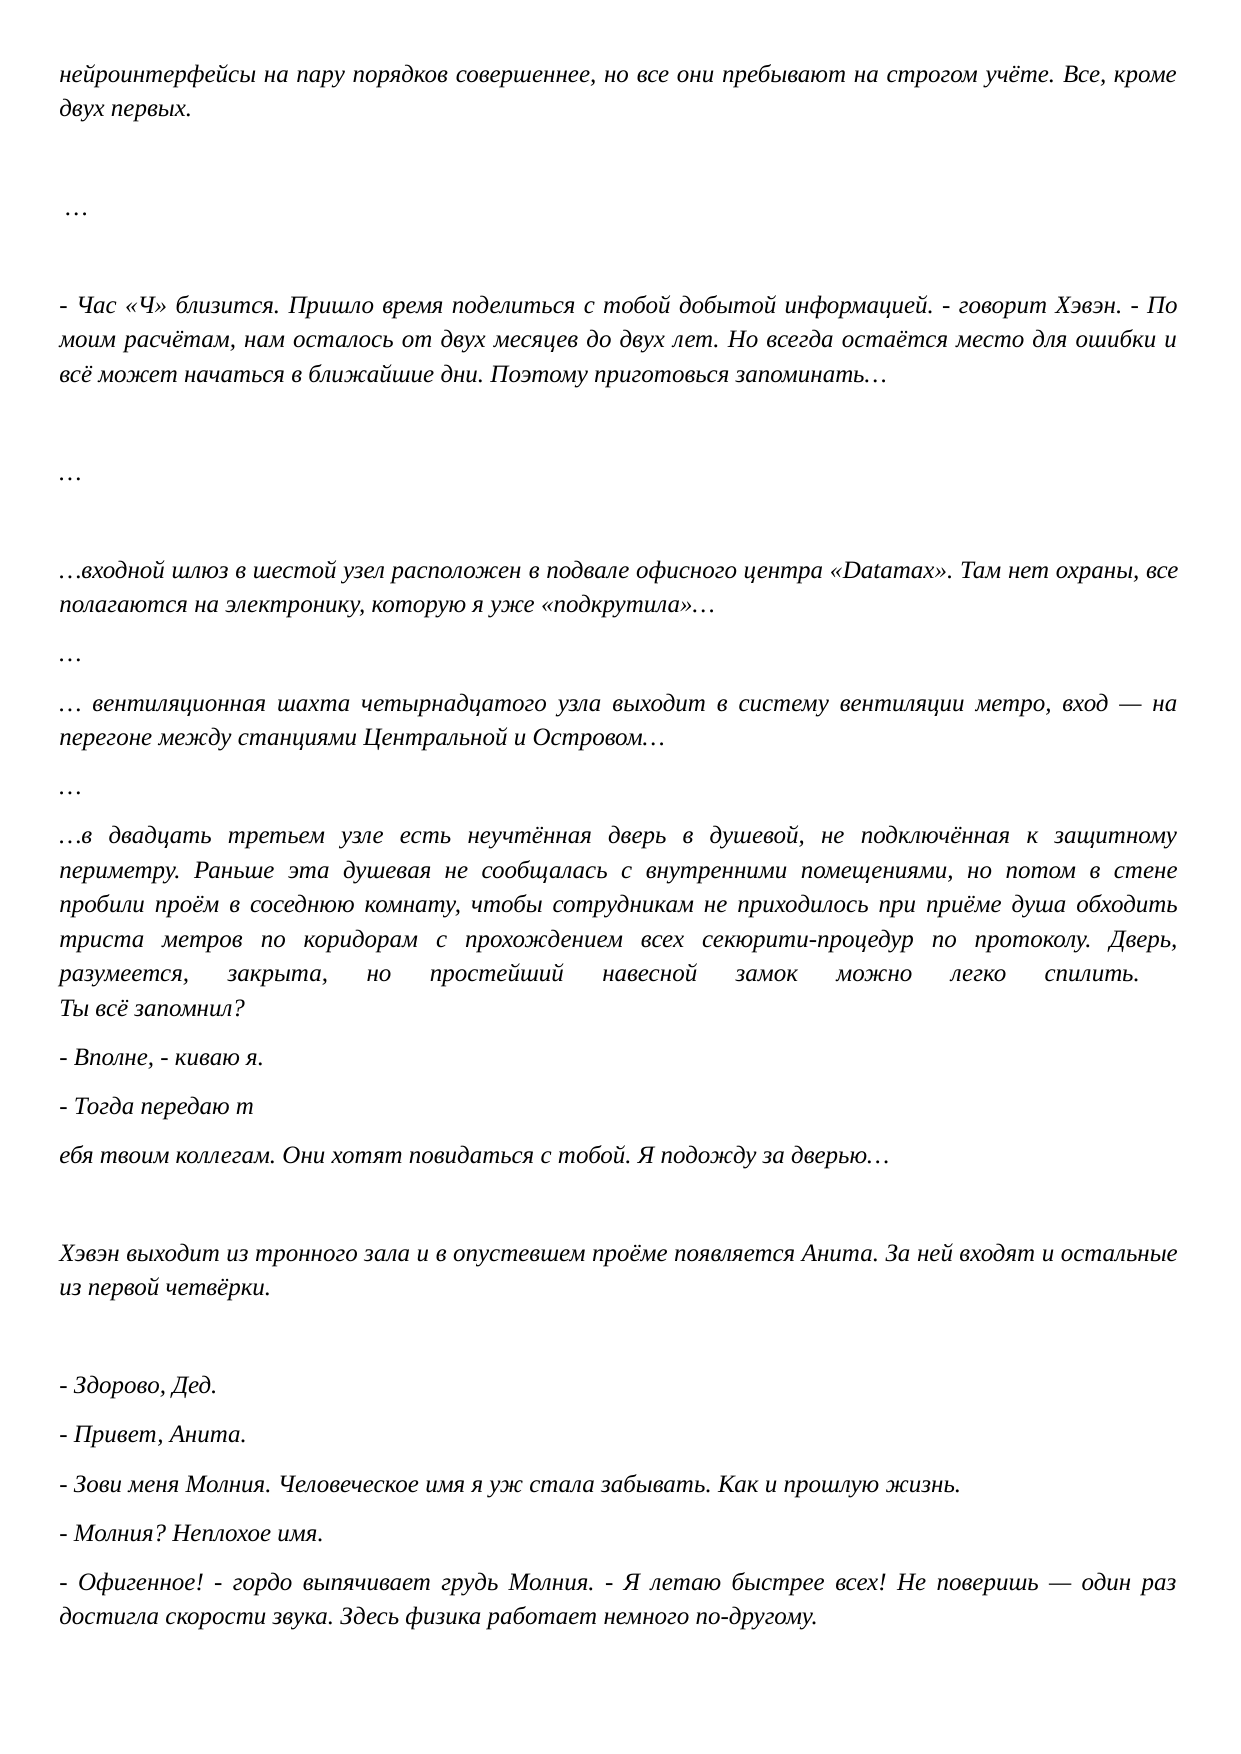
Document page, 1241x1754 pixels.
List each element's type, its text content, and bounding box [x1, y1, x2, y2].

text - Молния? Неплохое имя. [59, 1518, 1181, 1546]
text ебя твоим коллегам. Они хотят повидаться с тобой. Я подожду за дверью… [59, 1140, 1181, 1168]
text … [59, 192, 1181, 220]
text …входной шлюз в шестой узел расположен в подвале офисного центра «Datamax». Там нет охраны, все полагаются на электронику, которую я уже «подкрутила»… [59, 555, 1181, 618]
text … вентиляционная шахта четырнадцатого узла выходит в систему вентиляции метро, вход — на перегоне между станциями Центральной и Островом… [59, 688, 1181, 751]
text - Тогда передаю т [59, 1091, 1181, 1119]
text - Зови меня Молния. Человеческое имя я уж стала забывать. Как и прошлую жизнь. [59, 1469, 1181, 1497]
text …в двадцать третьем узле есть неучтённая дверь в душевой, не подключённая к защитному периметру. Раньше эта душевая не сообщалась с внутренними помещениями, но потом в стене пробили проём в соседнюю комнату, чтобы сотрудникам не приходилось при приёме душа обходить триста метров по коридорам с прохождением всех секюрити-процедур по протоколу. Дверь, разумеется, закрыта, но простейший навесной замок можно легко спилить. Ты всё запомнил? [59, 820, 1181, 1021]
text - Здорово, Дед. [59, 1371, 1181, 1399]
text - Час «Ч» близится. Пришло время поделиться с тобой добытой информацией. - говорит Хэвэн. - По моим расчётам, нам осталось от двух месяцев до двух лет. Но всегда остаётся место для ошибки и всё может начаться в ближайшие дни. Поэтому приготовься запоминать… [59, 290, 1181, 387]
text нейроинтерфейсы на пару порядков совершеннее, но все они пребывают на строгом учёте. Все, кроме двух первых. [59, 59, 1181, 122]
text Хэвэн выходит из тронного зала и в опустевшем проёме появляется Анита. За ней входят и остальные из первой четвёрки. [59, 1238, 1181, 1301]
text … [59, 771, 1181, 800]
text - Офигенное! - гордо выпячивает грудь Молния. - Я летаю быстрее всех! Не поверишь — один раз достигла скорости звука. Здесь физика работает немного по-другому. [59, 1567, 1181, 1630]
text - Привет, Анита. [59, 1419, 1181, 1448]
text … [59, 638, 1181, 667]
text - Вполне, - киваю я. [59, 1042, 1181, 1070]
text … [59, 457, 1181, 486]
